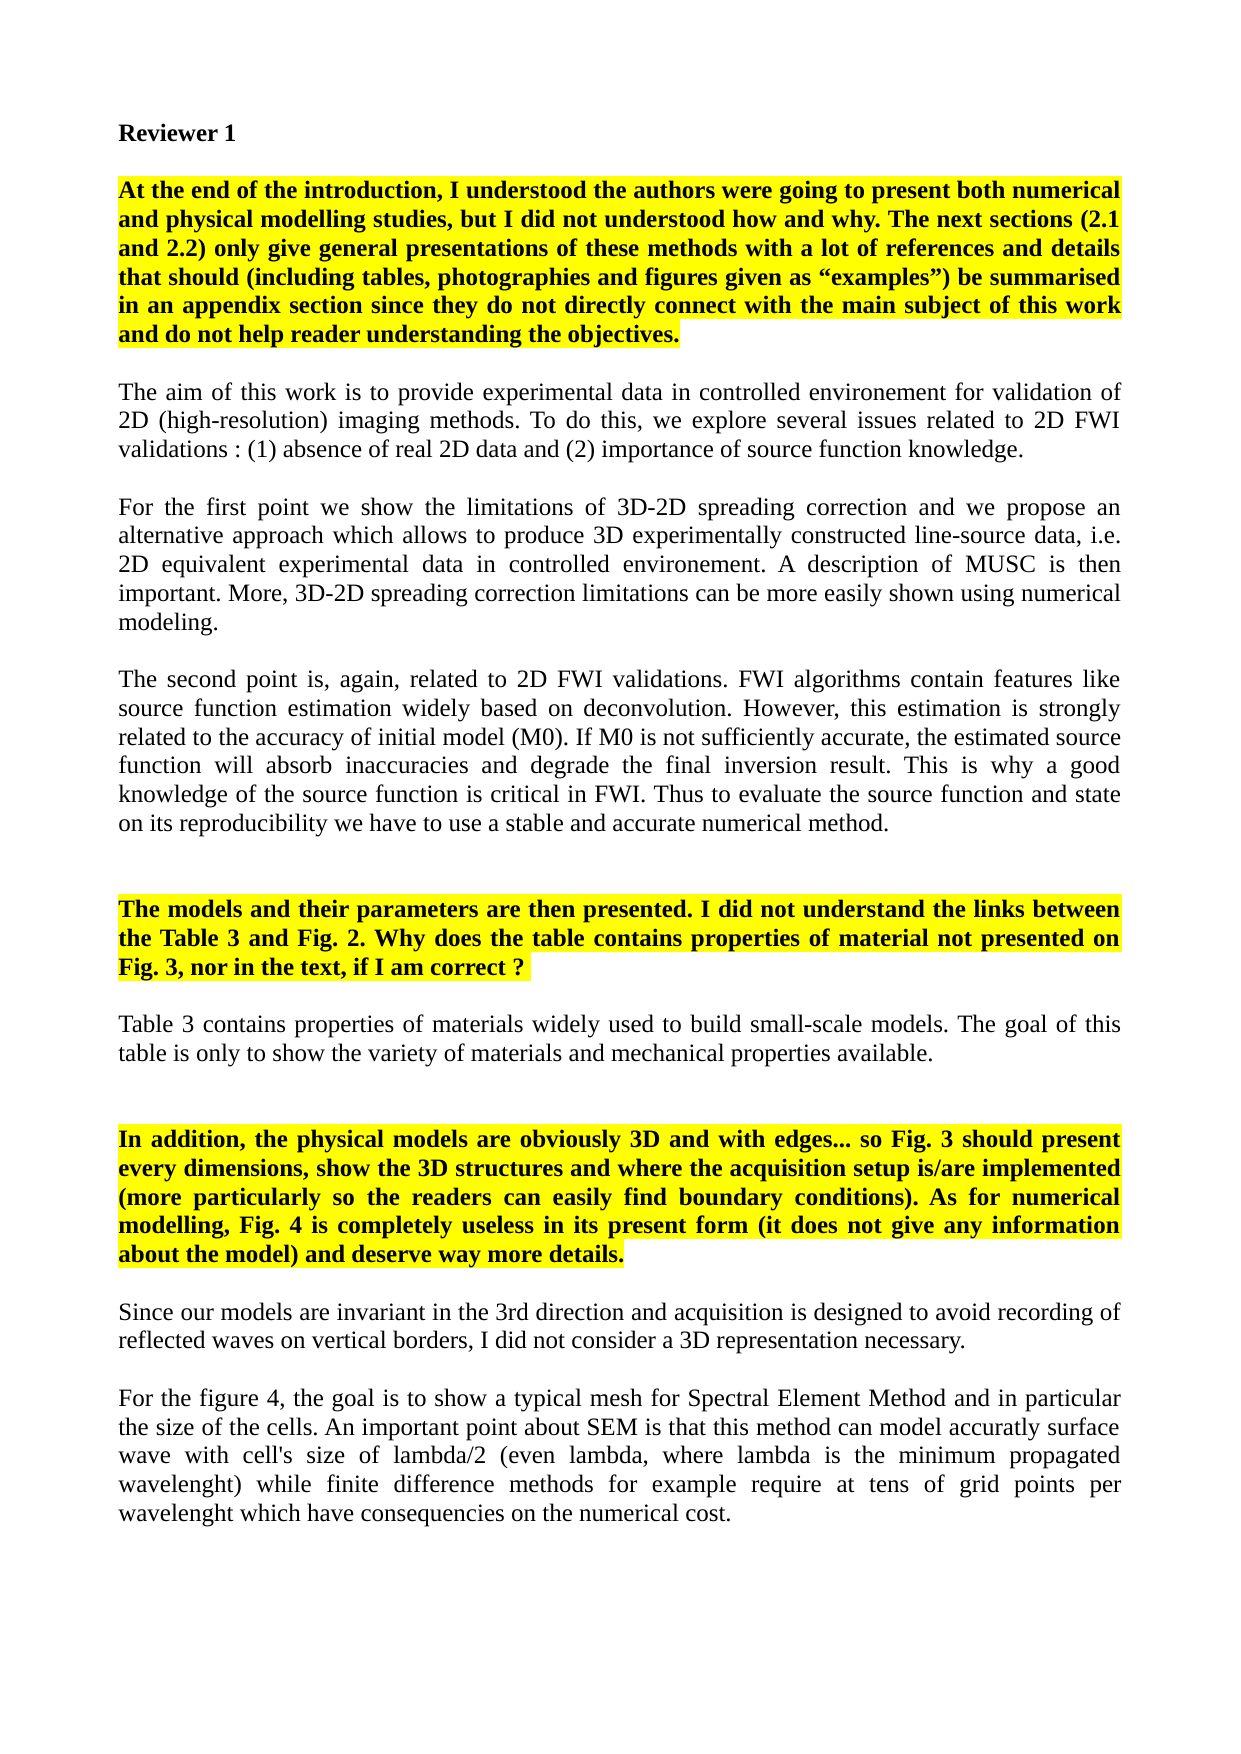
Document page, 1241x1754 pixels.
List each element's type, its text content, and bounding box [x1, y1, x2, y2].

text For the first point we show the limitations of 3D-2D spreading correction and we propose an alternative approach which allows to produce 3D experimentally constructed line-source data, i.e. 2D equivalent experimental data in controlled environement. A description of MUSC is then important. More, 3D-2D spreading correction limitations can be more easily shown using numerical modeling. [118, 492, 1122, 636]
text The models and their parameters are then presented. I did not understand the links between the Table 3 and Fig. 2. Why does the table contains properties of material not presented on Fig. 3, nor in the text, if I am correct ? [118, 894, 1122, 981]
text Table 3 contains properties of materials widely used to build small-scale models. The goal of this table is only to show the variety of materials and mechanical properties available. [118, 1009, 1122, 1067]
text In addition, the physical models are obviously 3D and with edges... so Fig. 3 should present every dimensions, show the 3D structures and where the acquisition setup is/are implemented (more particularly so the readers can easily find boundary conditions). As for numerical modelling, Fig. 4 is completely useless in its present form (it does not give any information about the model) and deserve way more details. [118, 1124, 1122, 1268]
text The aim of this work is to provide experimental data in controlled environement for validation of 2D (high-resolution) imaging methods. To do this, we explore several issues related to 2D FWI validations : (1) absence of real 2D data and (2) importance of source function knowledge. [118, 377, 1122, 463]
text Reviewer 1 [118, 118, 1122, 147]
text For the figure 4, the goal is to show a typical mesh for Spectral Element Method and in particular the size of the cells. An important point about SEM is that this method can model accuratly surface wave with cell's size of lambda/2 (even lambda, where lambda is the minimum propagated wavelenght) while finite difference methods for example require at tens of grid points per wavelenght which have consequencies on the numerical cost. [118, 1383, 1122, 1527]
text Since our models are invariant in the 3rd direction and acquisition is designed to avoid recording of reflected waves on vertical borders, I did not consider a 3D representation necessary. [118, 1297, 1122, 1354]
text The second point is, again, related to 2D FWI validations. FWI algorithms contain features like source function estimation widely based on deconvolution. However, this estimation is strongly related to the accuracy of initial model (M0). If M0 is not sufficiently accurate, the estimated source function will absorb inaccuracies and degrade the final inversion result. This is why a good knowledge of the source function is critical in FWI. Thus to evaluate the source function and state on its reproducibility we have to use a stable and accurate numerical method. [118, 664, 1122, 837]
text At the end of the introduction, I understood the authors were going to present both numerical and physical modelling studies, but I did not understood how and why. The next sections (2.1 and 2.2) only give general presentations of these methods with a lot of references and details that should (including tables, photographies and figures given as “examples”) be summarised in an appendix section since they do not directly connect with the main subject of this work and do not help reader understanding the objectives. [118, 176, 1122, 348]
